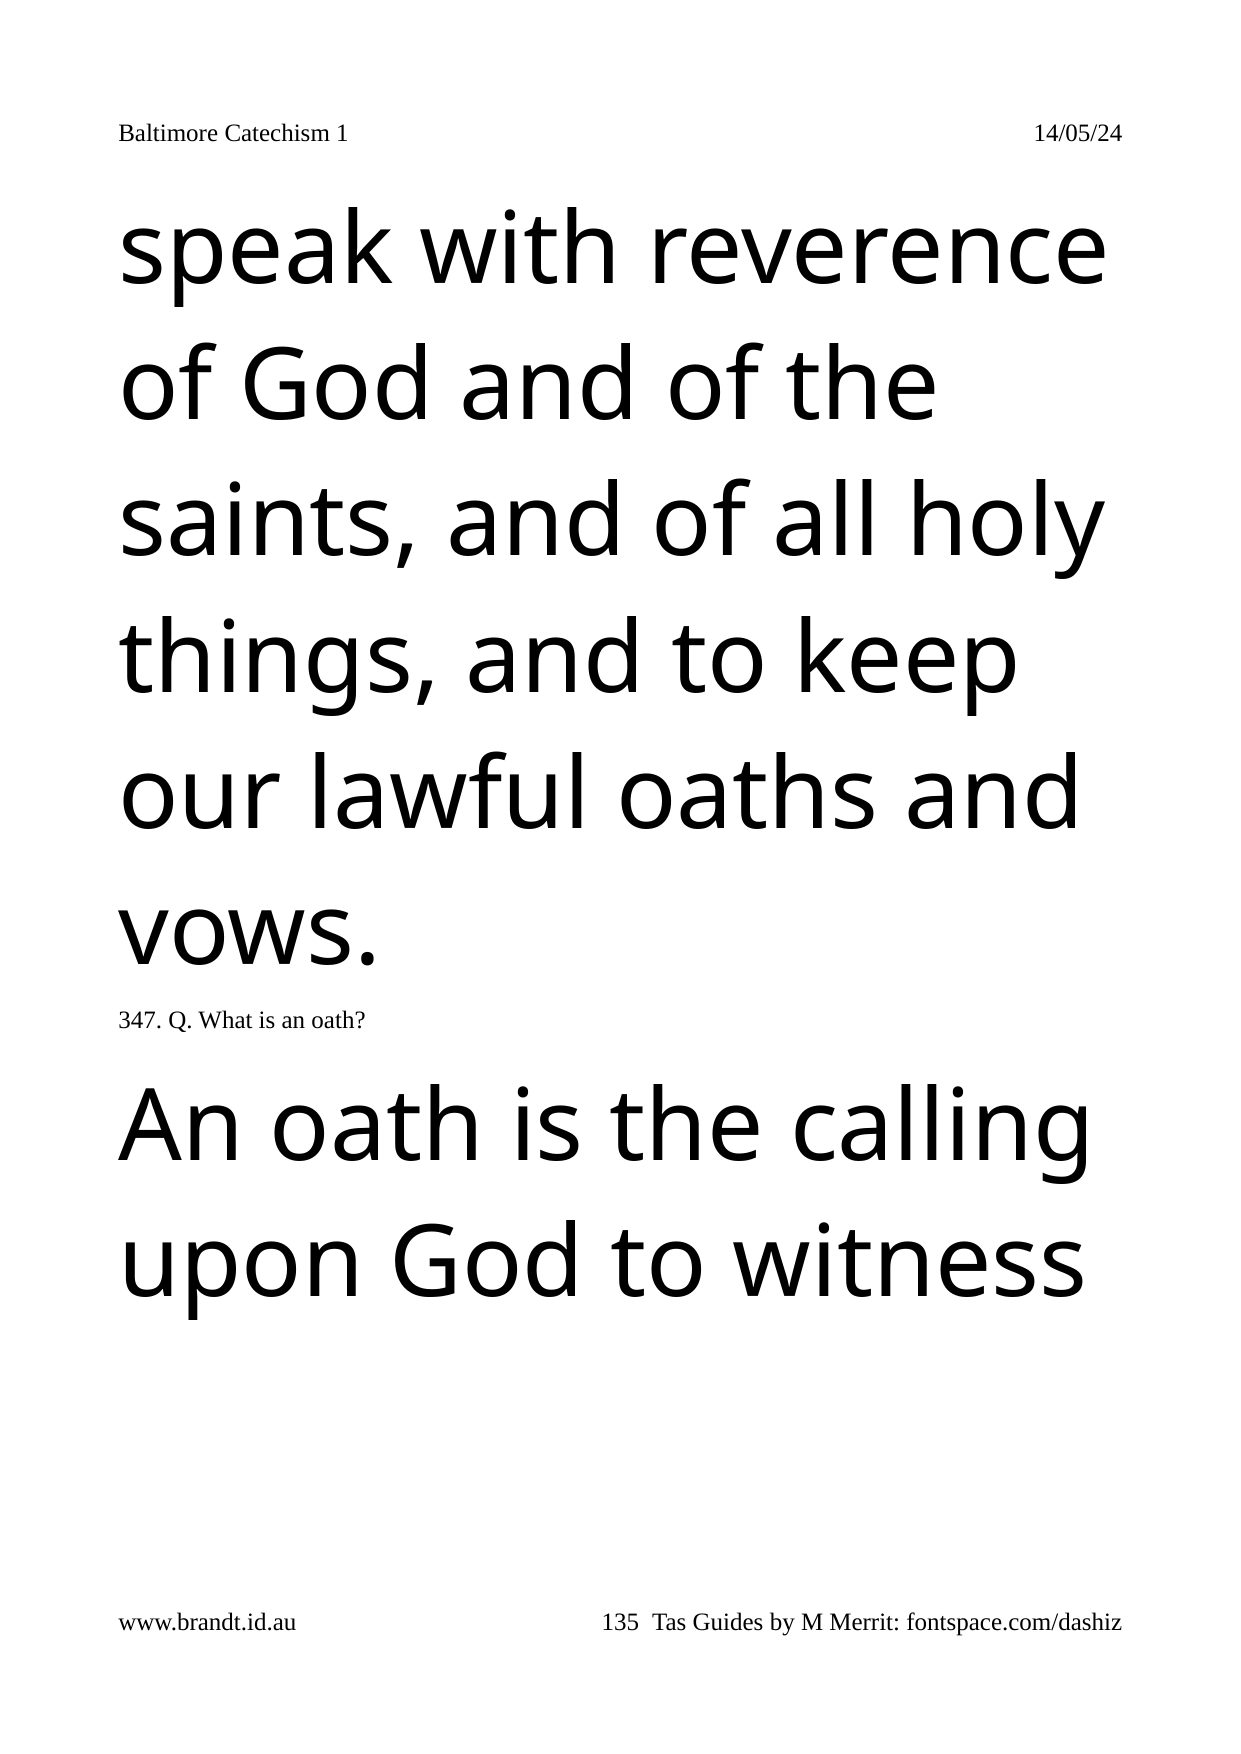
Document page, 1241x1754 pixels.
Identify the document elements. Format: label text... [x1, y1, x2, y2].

text 347. Q. What is an oath? [118, 1006, 1122, 1034]
text speak with reverence of God and of the saints, and of all holy things, and to keep our lawful oaths and vows. [118, 176, 1122, 994]
text An oath is the calling upon God to witness [118, 1053, 1122, 1326]
